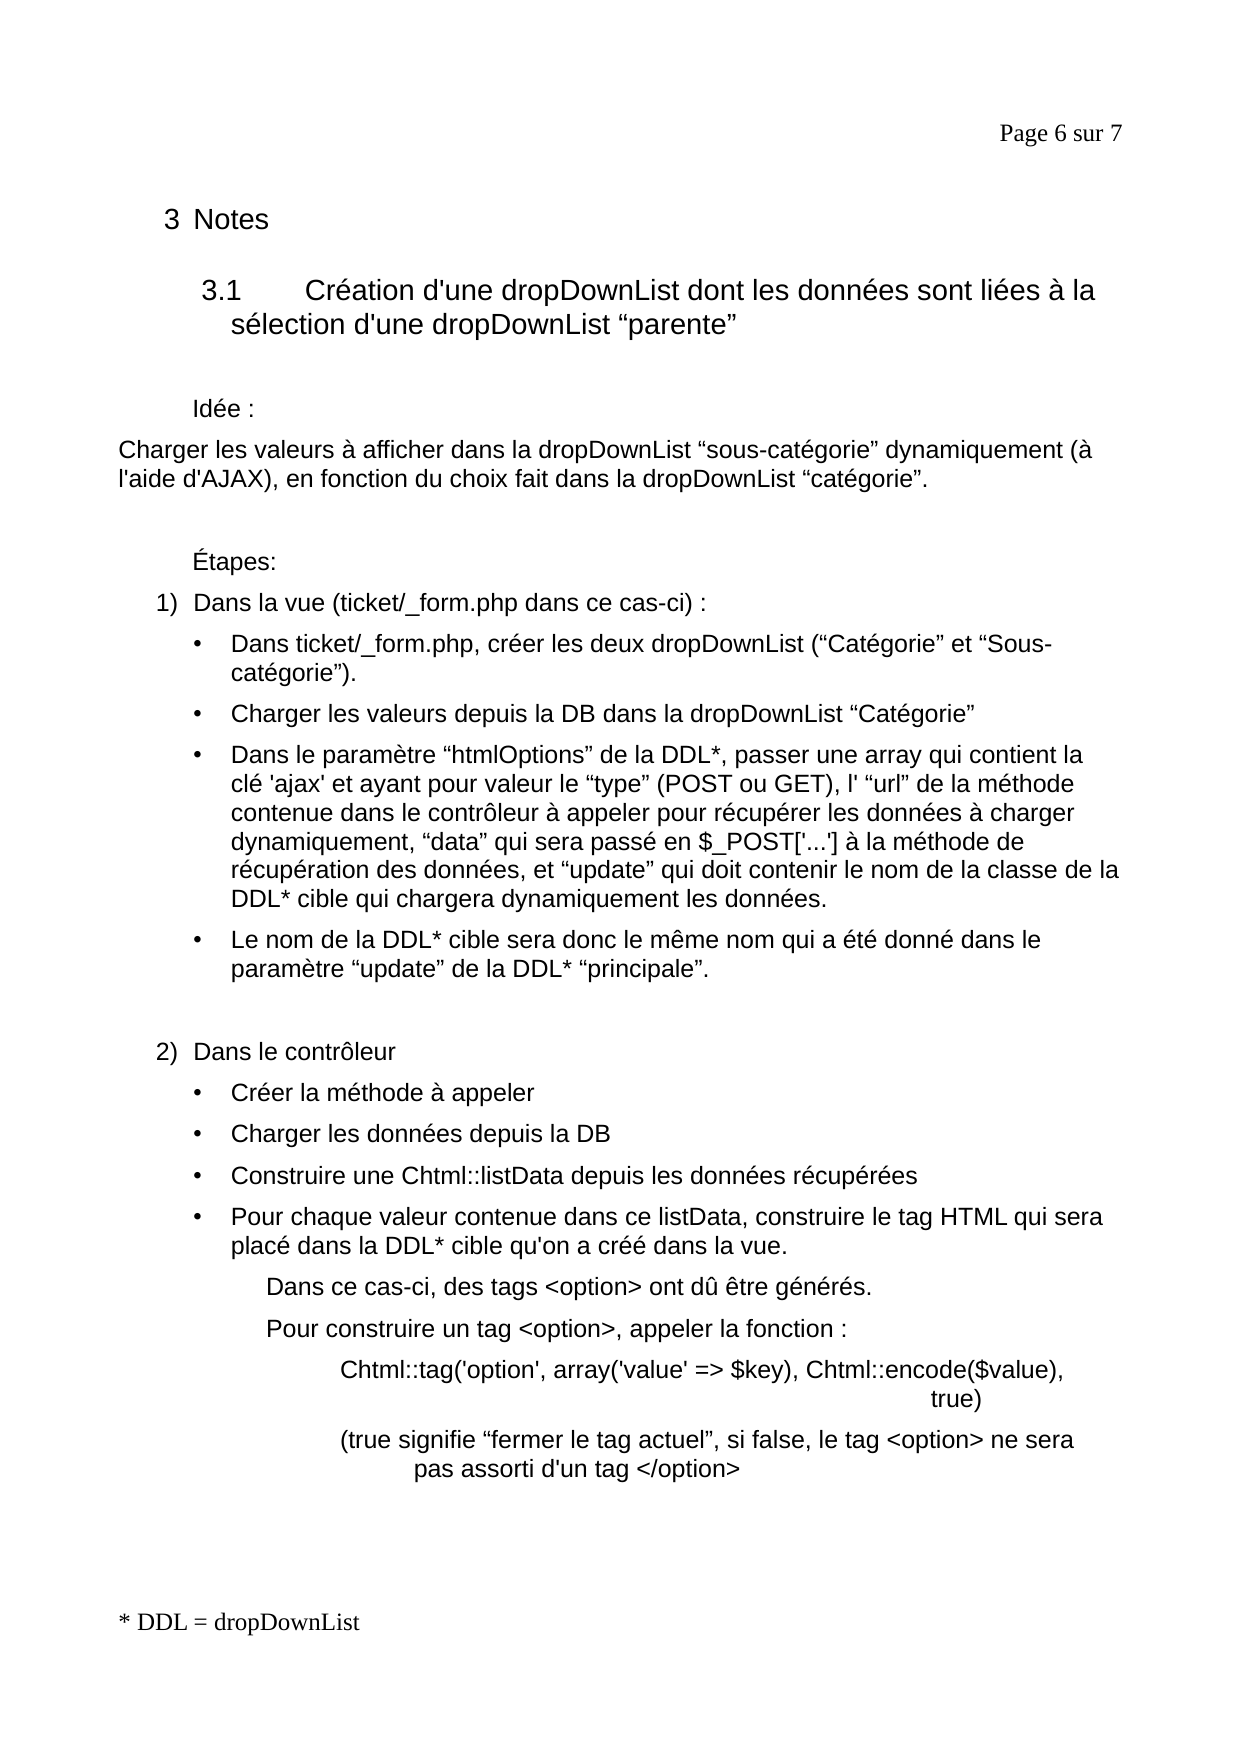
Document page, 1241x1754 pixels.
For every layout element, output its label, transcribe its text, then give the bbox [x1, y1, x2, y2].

subtitle Chtml::tag('option', array('value' => $key), Chtml::encode($value), true) [118, 1355, 1122, 1412]
subtitle Charger les valeurs à afficher dans la dropDownList “sous-catégorie” dynamiquement (à l'aide d'AJAX), en fonction du choix fait dans la dropDownList “catégorie”. [118, 435, 1122, 493]
subtitle Idée : [118, 394, 1122, 423]
subtitle Le nom de la DDL* cible sera donc le même nom qui a été donné dans le paramètre “update” de la DDL* “principale”. [193, 926, 1122, 983]
subtitle Dans la vue (ticket/_form.php dans ce cas-ci) : [156, 588, 1122, 616]
subtitle Charger les données depuis la DB [193, 1119, 1122, 1148]
subtitle Création d'une dropDownList dont les données sont liées à la sélection d'une dropDownList “parente” [193, 273, 1122, 340]
subtitle Pour chaque valeur contenue dans ce listData, construire le tag HTML qui sera placé dans la DDL* cible qu'on a créé dans la vue. [193, 1202, 1122, 1260]
subtitle Dans le contrôleur [156, 1037, 1122, 1066]
subtitle (true signifie “fermer le tag actuel”, si false, le tag <option> ne sera pas assorti d'un tag </option> [118, 1425, 1122, 1482]
subtitle Construire une Chtml::listData depuis les données récupérées [193, 1161, 1122, 1190]
subtitle Pour construire un tag <option>, appeler la fonction : [118, 1313, 1122, 1342]
subtitle Notes [156, 202, 1122, 236]
subtitle Créer la méthode à appeler [193, 1078, 1122, 1107]
subtitle Étapes: [118, 546, 1122, 575]
subtitle Charger les valeurs depuis la DB dans la dropDownList “Catégorie” [193, 699, 1122, 728]
subtitle Dans le paramètre “htmlOptions” de la DDL*, passer une array qui contient la clé 'ajax' et ayant pour valeur le “type” (POST ou GET), l' “url” de la méthode contenue dans le contrôleur à appeler pour récupérer les données à charger dynamiquement, “data” qui sera passé en $_POST['...'] à la méthode de récupération des données, et “update” qui doit contenir le nom de la classe de la DDL* cible qui chargera dynamiquement les données. [193, 740, 1122, 913]
subtitle Dans ce cas-ci, des tags <option> ont dû être générés. [118, 1272, 1122, 1301]
subtitle Dans ticket/_form.php, créer les deux dropDownList (“Catégorie” et “Sous-catégorie”). [193, 629, 1122, 687]
